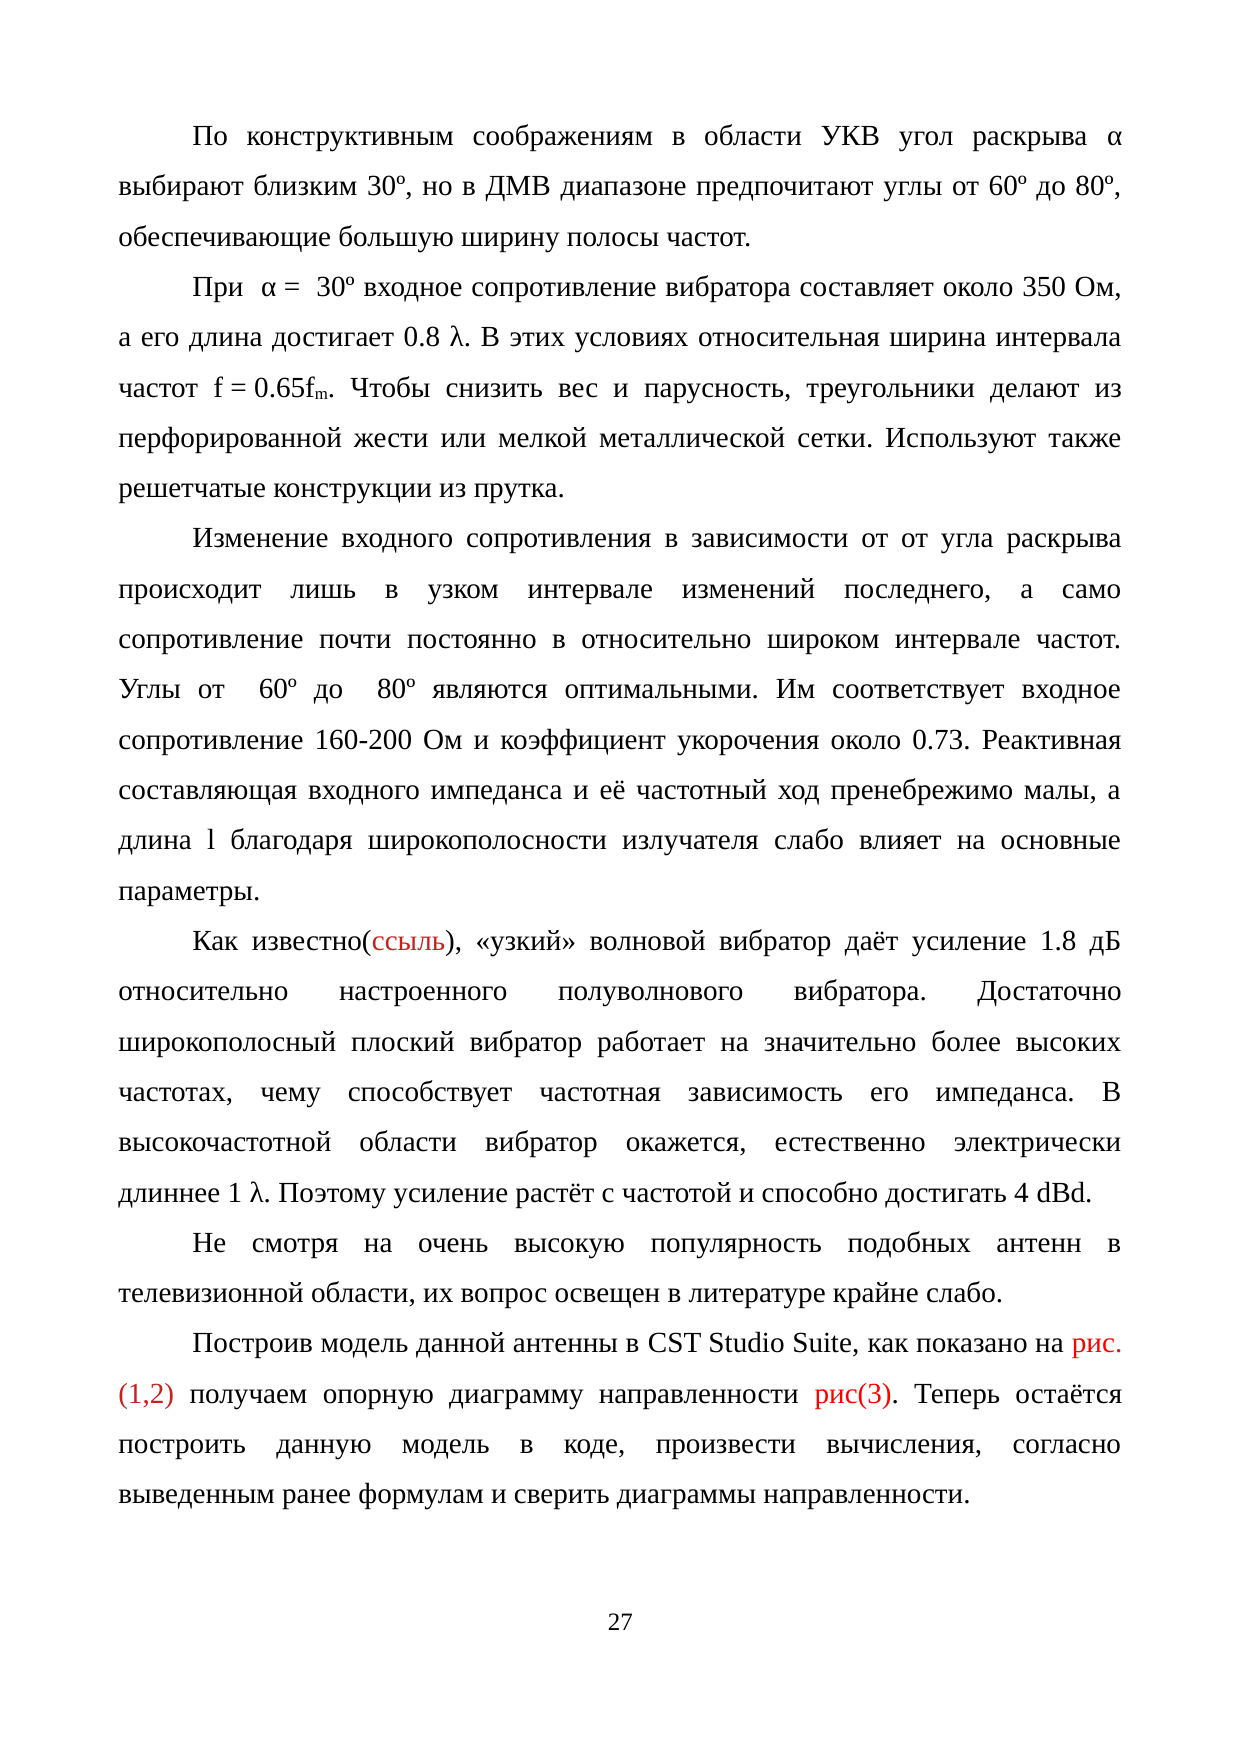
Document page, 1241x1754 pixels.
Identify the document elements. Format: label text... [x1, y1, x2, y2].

text Как известно(ссыль), «узкий» волновой вибратор даёт усиление 1.8 дБ относительно настроенного полуволнового вибратора. Достаточно широкополосный плоский вибратор работает на значительно более высоких частотах, чему способствует частотная зависимость его импеданса. В высокочастотной области вибратор окажется, естественно электрически длиннее 1 λ. Поэтому усиление растёт с частотой и способно достигать 4 dBd. [118, 923, 1122, 1208]
text Построив модель данной антенны в CST Studio Suite, как показано на рис.(1,2) получаем опорную диаграмму направленности рис(3). Теперь остаётся построить данную модель в коде, произвести вычисления, согласно выведенным ранее формулам и сверить диаграммы направленности. [118, 1326, 1122, 1510]
text Не смотря на очень высокую популярность подобных антенн в телевизионной области, их вопрос освещен в литературе крайне слабо. [118, 1225, 1122, 1309]
text Изменение входного сопротивления в зависимости от от угла раскрыва происходит лишь в узком интервале изменений последнего, а само сопротивление почти постоянно в относительно широком интервале частот. Углы от 60º до 80º являются оптимальными. Им соответствует входное сопротивление 160‑200 Ом и коэффициент укорочения около 0.73. Реактивная составляющая входного импеданса и её частотный ход пренебрежимо малы, а длина l благодаря широкополосности излучателя слабо влияет на основные параметры. [118, 521, 1122, 906]
text По конструктивным соображениям в области УКВ угол раскрыва α выбирают близким 30º, но в ДМВ диапазоне предпочитают углы от 60º до 80º, обеспечивающие большую ширину полосы частот. [118, 118, 1122, 252]
text При α = 30º входное сопротивление вибратора составляет около 350 Ом, а его длина достигает 0.8 λ. В этих условиях относительная ширина интервала частот f = 0.65fm. Чтобы снизить вес и парусность, треугольники делают из перфорированной жести или мелкой металлической сетки. Используют также решетчатые конструкции из прутка. [118, 269, 1122, 504]
